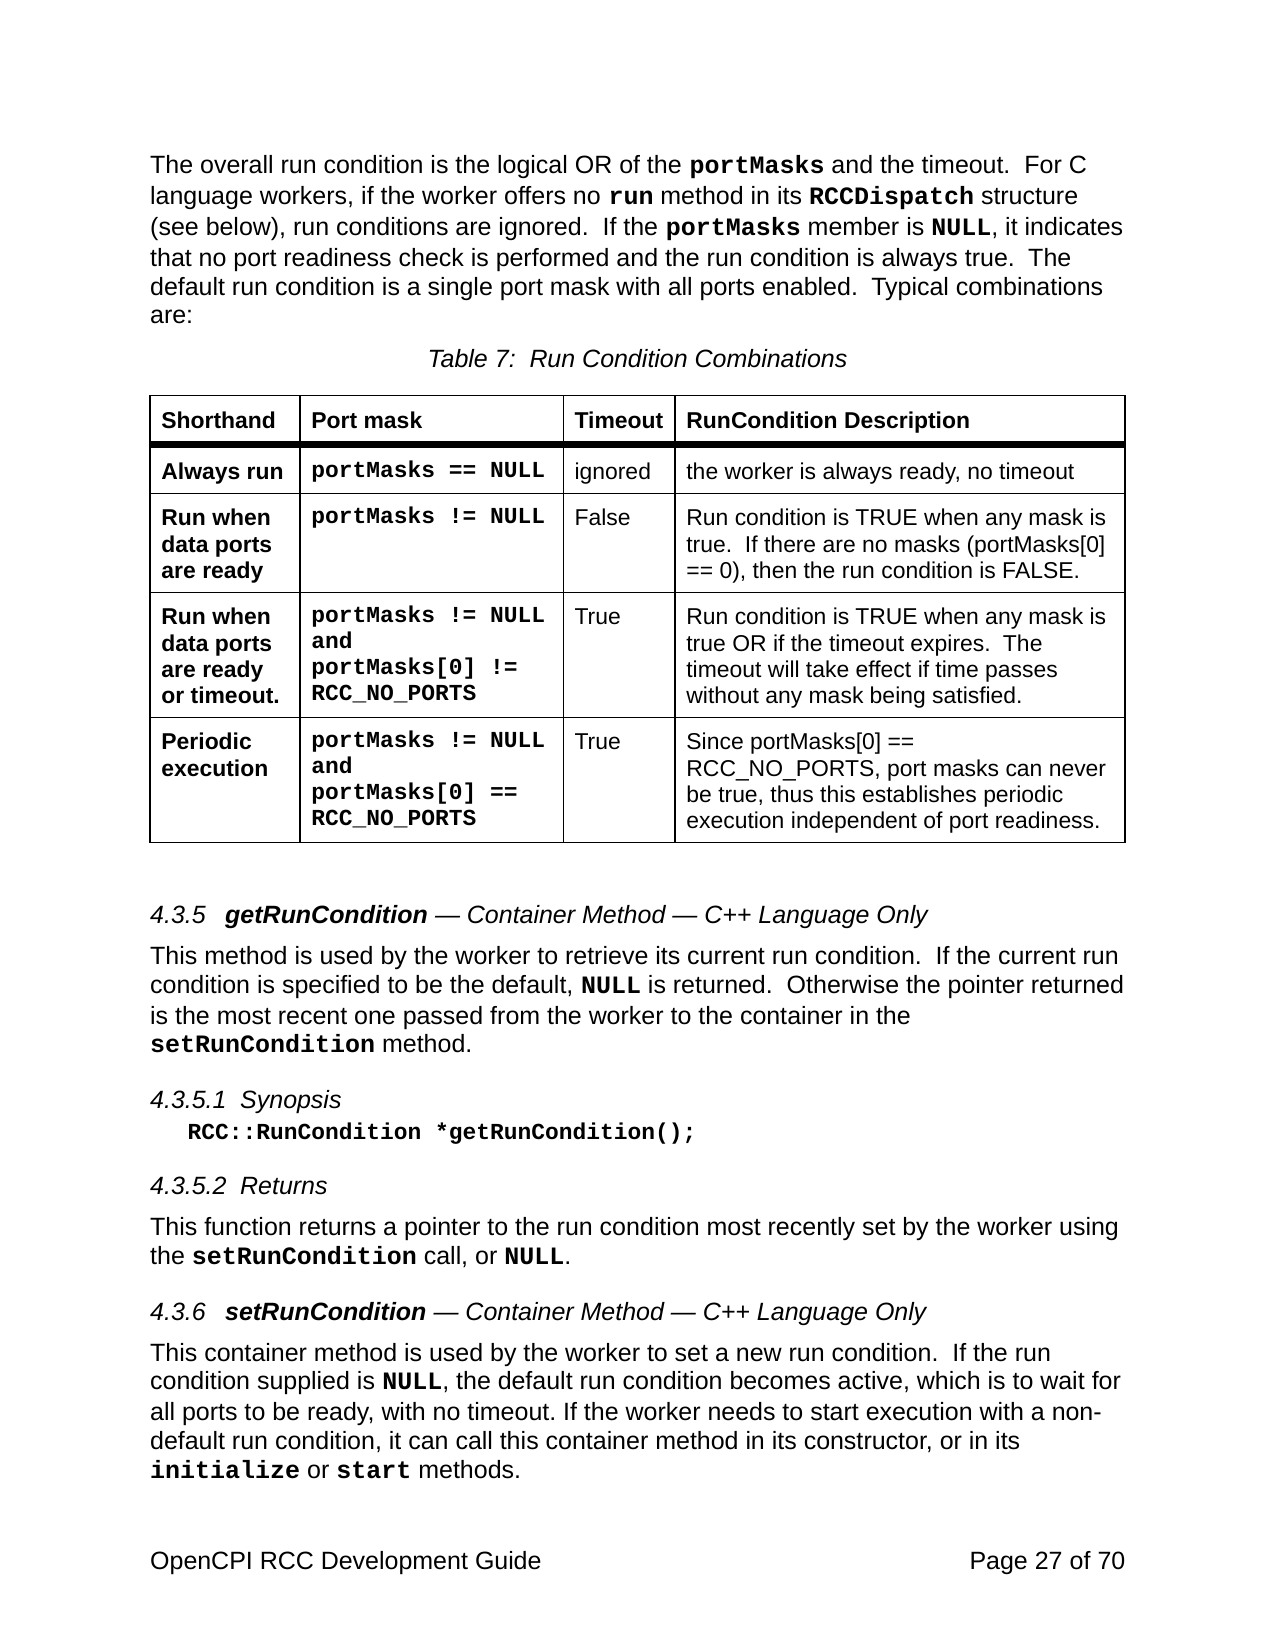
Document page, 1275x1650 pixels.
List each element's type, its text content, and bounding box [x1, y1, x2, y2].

table_cell True [564, 718, 674, 842]
table_cell Run condition is TRUE when any mask is true. If there are no masks (portMasks[0] == 0), then the run condition is FALSE. [676, 494, 1124, 592]
table_cell Periodic execution [151, 718, 299, 842]
table_cell Run when data ports are ready or timeout. [151, 593, 299, 717]
table_header RunCondition Description [676, 396, 1124, 441]
table_cell the worker is always ready, no timeout [676, 448, 1124, 493]
table_cell portMasks != NULL [301, 494, 563, 592]
table_cell Since portMasks[0] == RCC_NO_PORTS, port masks can never be true, thus this establishes periodic execution independent of port readiness. [676, 718, 1124, 842]
subtitle Returns [150, 1171, 1125, 1200]
table_cell Always run [151, 448, 299, 493]
subtitle Synopsis [150, 1085, 1125, 1114]
text This method is used by the worker to retrieve its current run condition. If the current run condition is specified to be the default, NULL is returned. Otherwise the pointer returned is the most recent one passed from the worker to the container in the setRunCondition method. [150, 941, 1125, 1060]
table_cell False [564, 494, 674, 592]
table_cell Run when data ports are ready [151, 494, 299, 592]
table_header Timeout [564, 396, 674, 441]
subtitle setRunCondition — Container Method — C++ Language Only [150, 1297, 1125, 1326]
table_cell ignored [564, 448, 674, 493]
text Table 7: Run Condition Combinations [150, 344, 1125, 373]
text The overall run condition is the logical OR of the portMasks and the timeout. For C language workers, if the worker offers no run method in its RCCDispatch structure (see below), run conditions are ignored. If the portMasks member is NULL, it indicates that no port readiness check is performed and the run condition is always true. The default run condition is a single port mask with all ports enabled. Typical combinations are: [150, 150, 1125, 329]
table_cell portMasks != NULL and portMasks[0] == RCC_NO_PORTS [301, 718, 563, 842]
table_cell portMasks == NULL [301, 448, 563, 493]
text RCC::RunCondition *getRunCondition(); [187, 1120, 1125, 1146]
table_header Port mask [301, 396, 563, 441]
text This container method is used by the worker to set a new run condition. If the run condition supplied is NULL, the default run condition becomes active, which is to wait for all ports to be ready, with no timeout. If the worker needs to start execution with a non-default run condition, it can call this container method in its constructor, or in its initialize or start methods. [150, 1337, 1125, 1486]
text This function returns a pointer to the run condition most recently set by the worker using the setRunCondition call, or NULL. [150, 1212, 1125, 1272]
table_cell Run condition is TRUE when any mask is true OR if the timeout expires. The timeout will take effect if time passes without any mask being satisfied. [676, 593, 1124, 717]
subtitle getRunCondition — Container Method — C++ Language Only [150, 900, 1125, 929]
table_cell True [564, 593, 674, 717]
table_cell portMasks != NULL and portMasks[0] != RCC_NO_PORTS [301, 593, 563, 717]
table_header Shorthand [151, 396, 299, 441]
